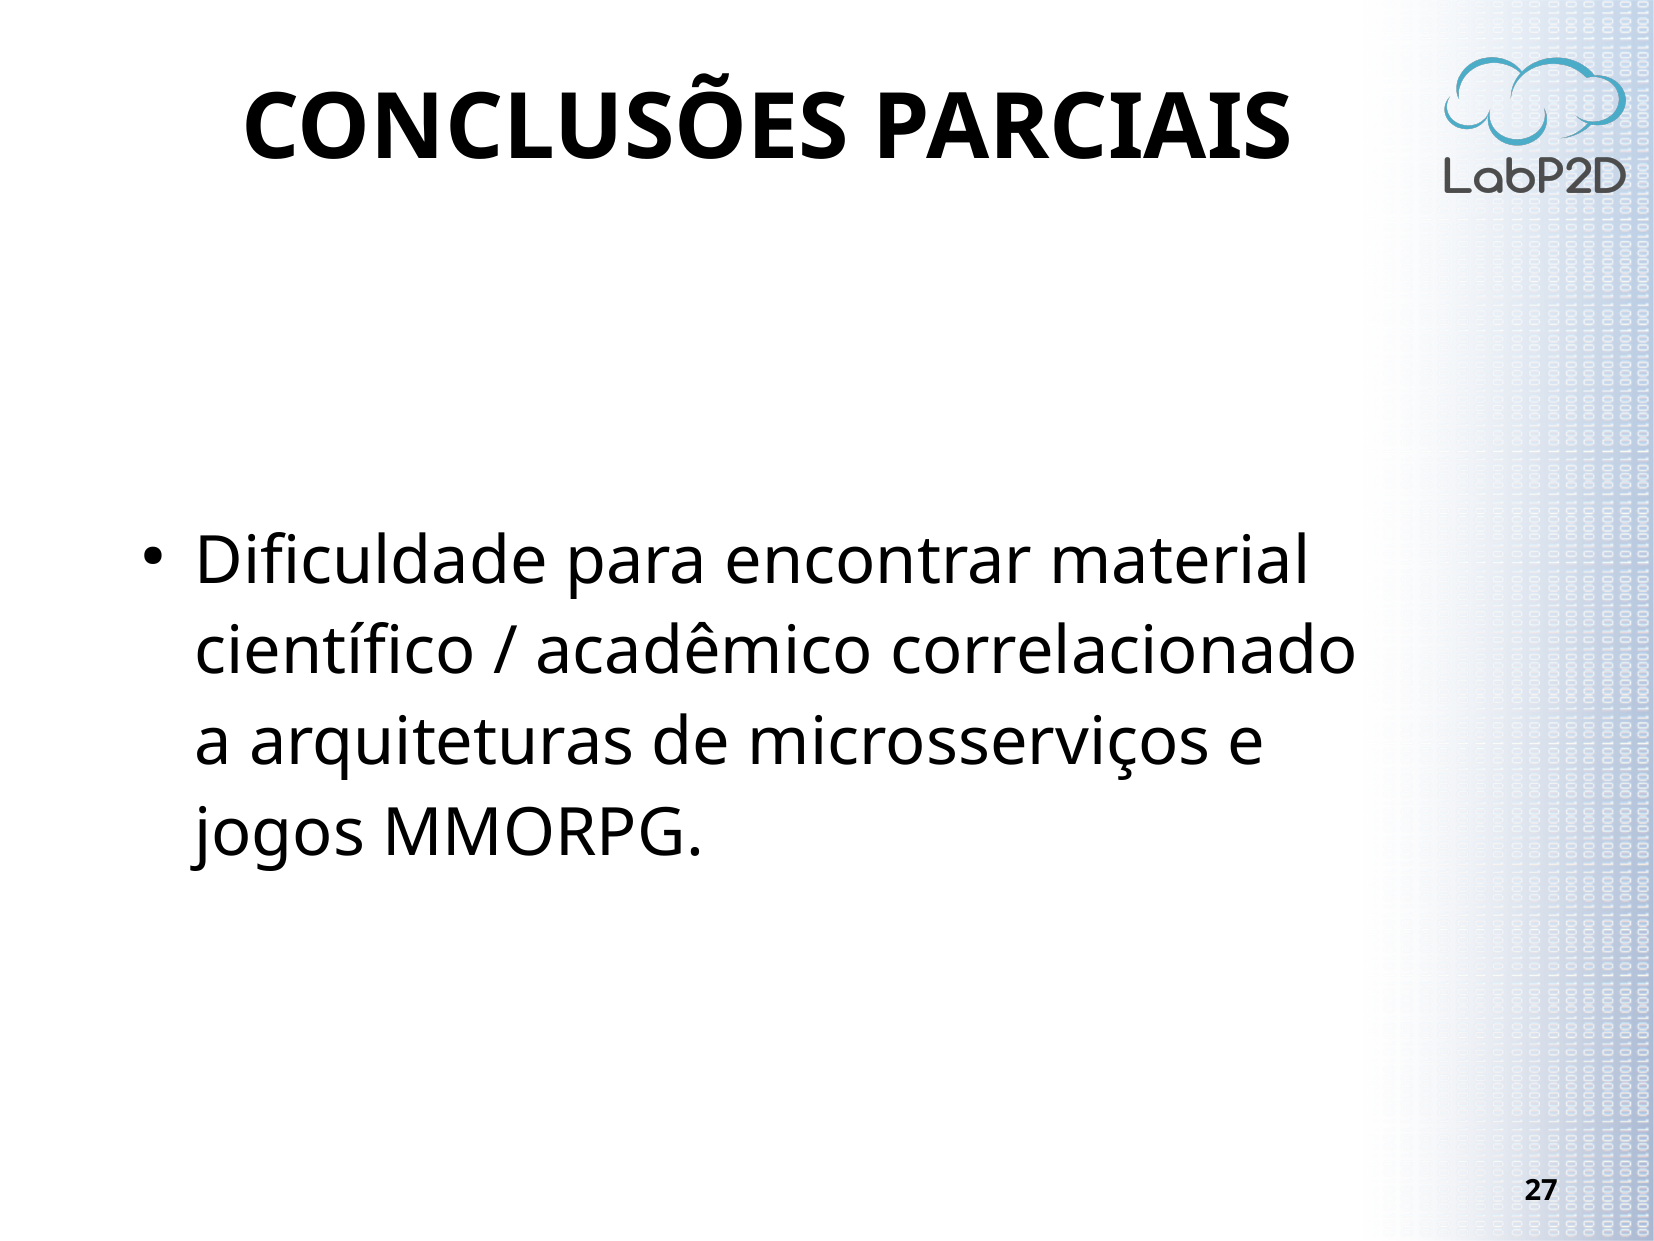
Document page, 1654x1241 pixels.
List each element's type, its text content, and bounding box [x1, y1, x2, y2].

title CONCLUSÕES PARCIAIS [82, 19, 1453, 227]
list Dificuldade para encontrar material científico / acadêmico correlacionado a arquiteturas de microsserviços e jogos MMORPG. [123, 271, 1406, 1116]
picture [1360, 1, 1654, 1240]
